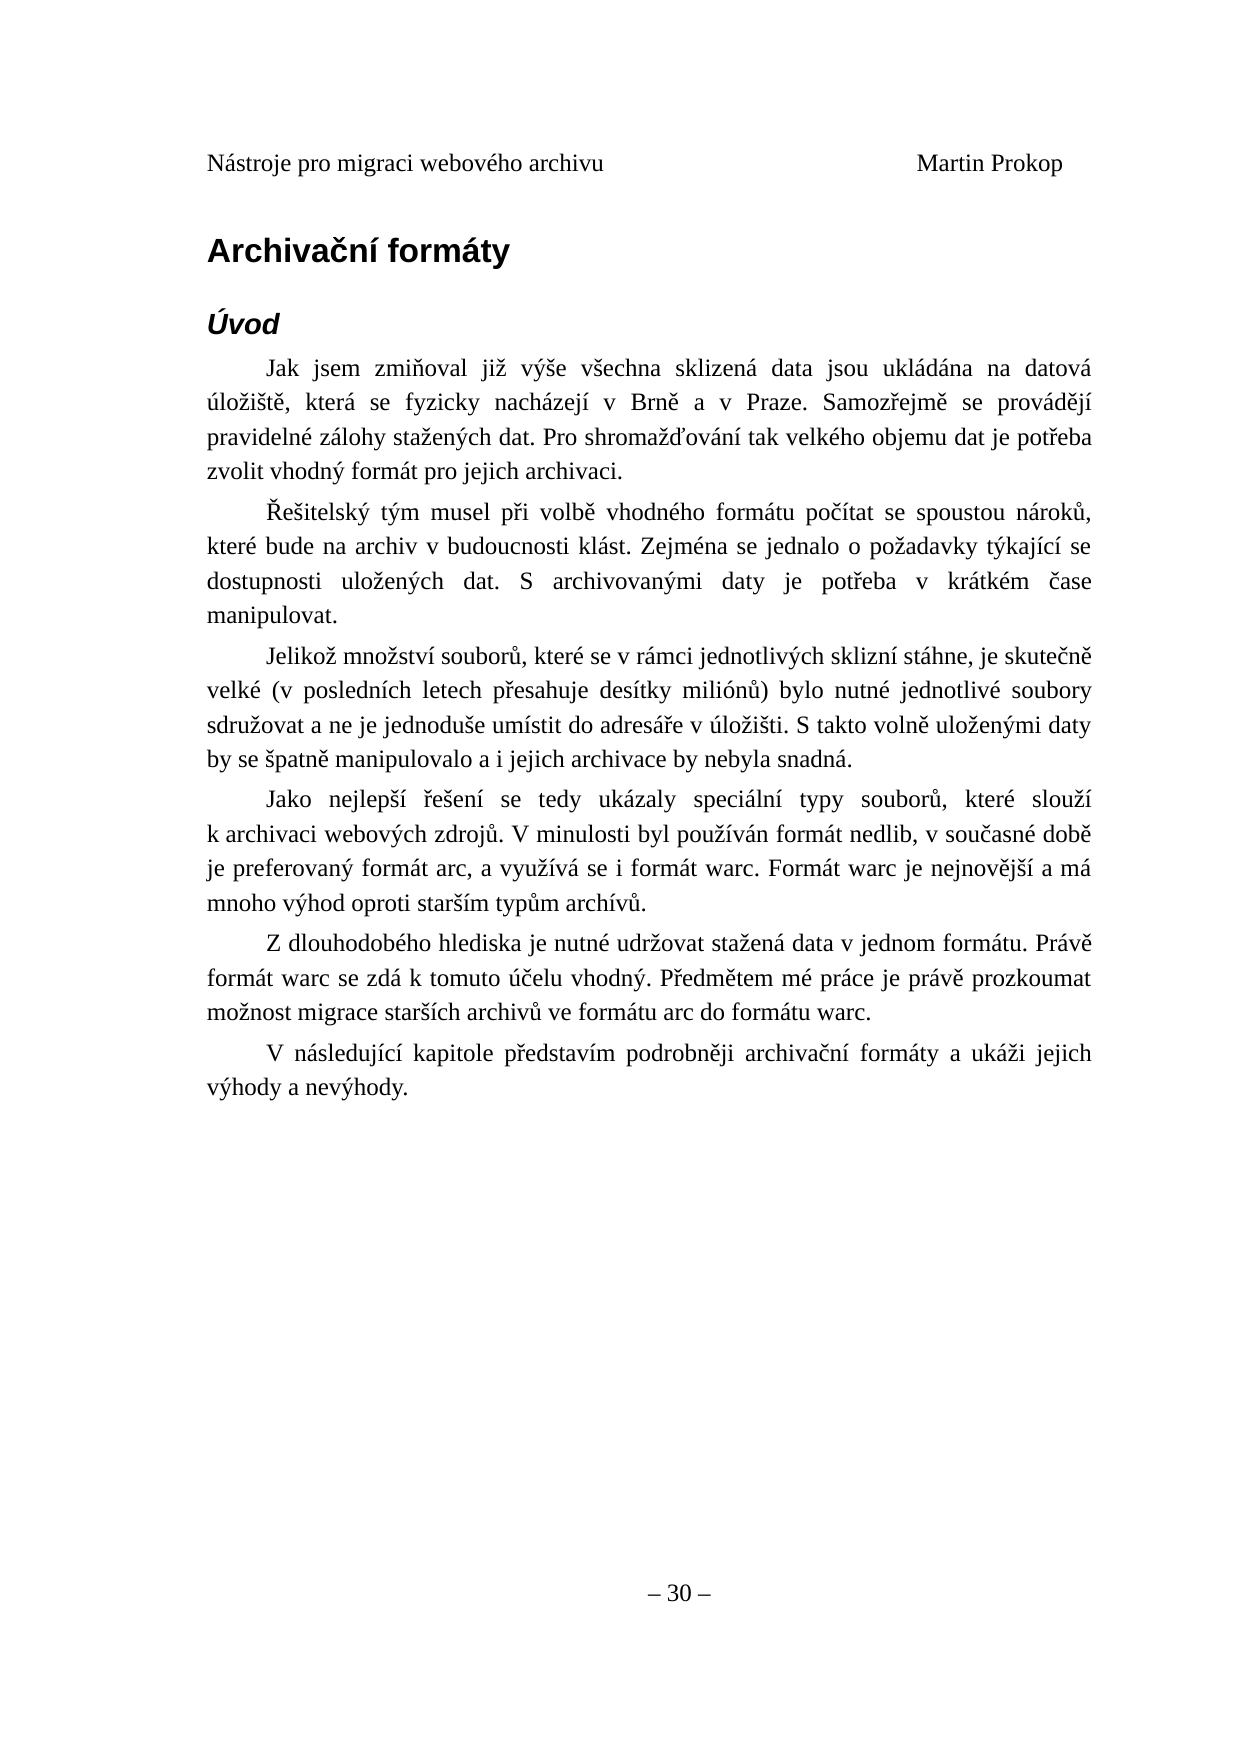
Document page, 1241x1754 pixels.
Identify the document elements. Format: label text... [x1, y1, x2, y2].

subtitle Úvod [207, 307, 1093, 341]
text Z dlouhodobého hlediska je nutné udržovat stažená data v jednom formátu. Právě formát warc se zdá k tomuto účelu vhodný. Předmětem mé práce je právě prozkoumat možnost migrace starších archivů ve formátu arc do formátu warc. [207, 928, 1093, 1026]
subtitle Archivační formáty [207, 231, 1093, 269]
text Jak jsem zmiňoval již výše všechna sklizená data jsou ukládána na datová úložiště, která se fyzicky nacházejí v Brně a v Praze. Samozřejmě se provádějí pravidelné zálohy stažených dat. Pro shromažďování tak velkého objemu dat je potřeba zvolit vhodný formát pro jejich archivaci. [207, 353, 1093, 485]
text V následující kapitole představím podrobněji archivační formáty a ukáži jejich výhody a nevýhody. [207, 1038, 1093, 1101]
text Jako nejlepší řešení se tedy ukázaly speciální typy souborů, které slouží k archivaci webových zdrojů. V minulosti byl používán formát nedlib, v současné době je preferovaný formát arc, a využívá se i formát warc. Formát warc je nejnovější a má mnoho výhod oproti starším typům archívů. [207, 784, 1093, 917]
text Jelikož množství souborů, které se v rámci jednotlivých sklizní stáhne, je skutečně velké (v posledních letech přesahuje desítky miliónů) bylo nutné jednotlivé soubory sdružovat a ne je jednoduše umístit do adresáře v úložišti. S takto volně uloženými daty by se špatně manipulovalo a i jejich archivace by nebyla snadná. [207, 641, 1093, 773]
text Řešitelský tým musel při volbě vhodného formátu počítat se spoustou nároků, které bude na archiv v budoucnosti klást. Zejména se jednalo o požadavky týkající se dostupnosti uložených dat. S archivovanými daty je potřeba v krátkém čase manipulovat. [207, 497, 1093, 629]
